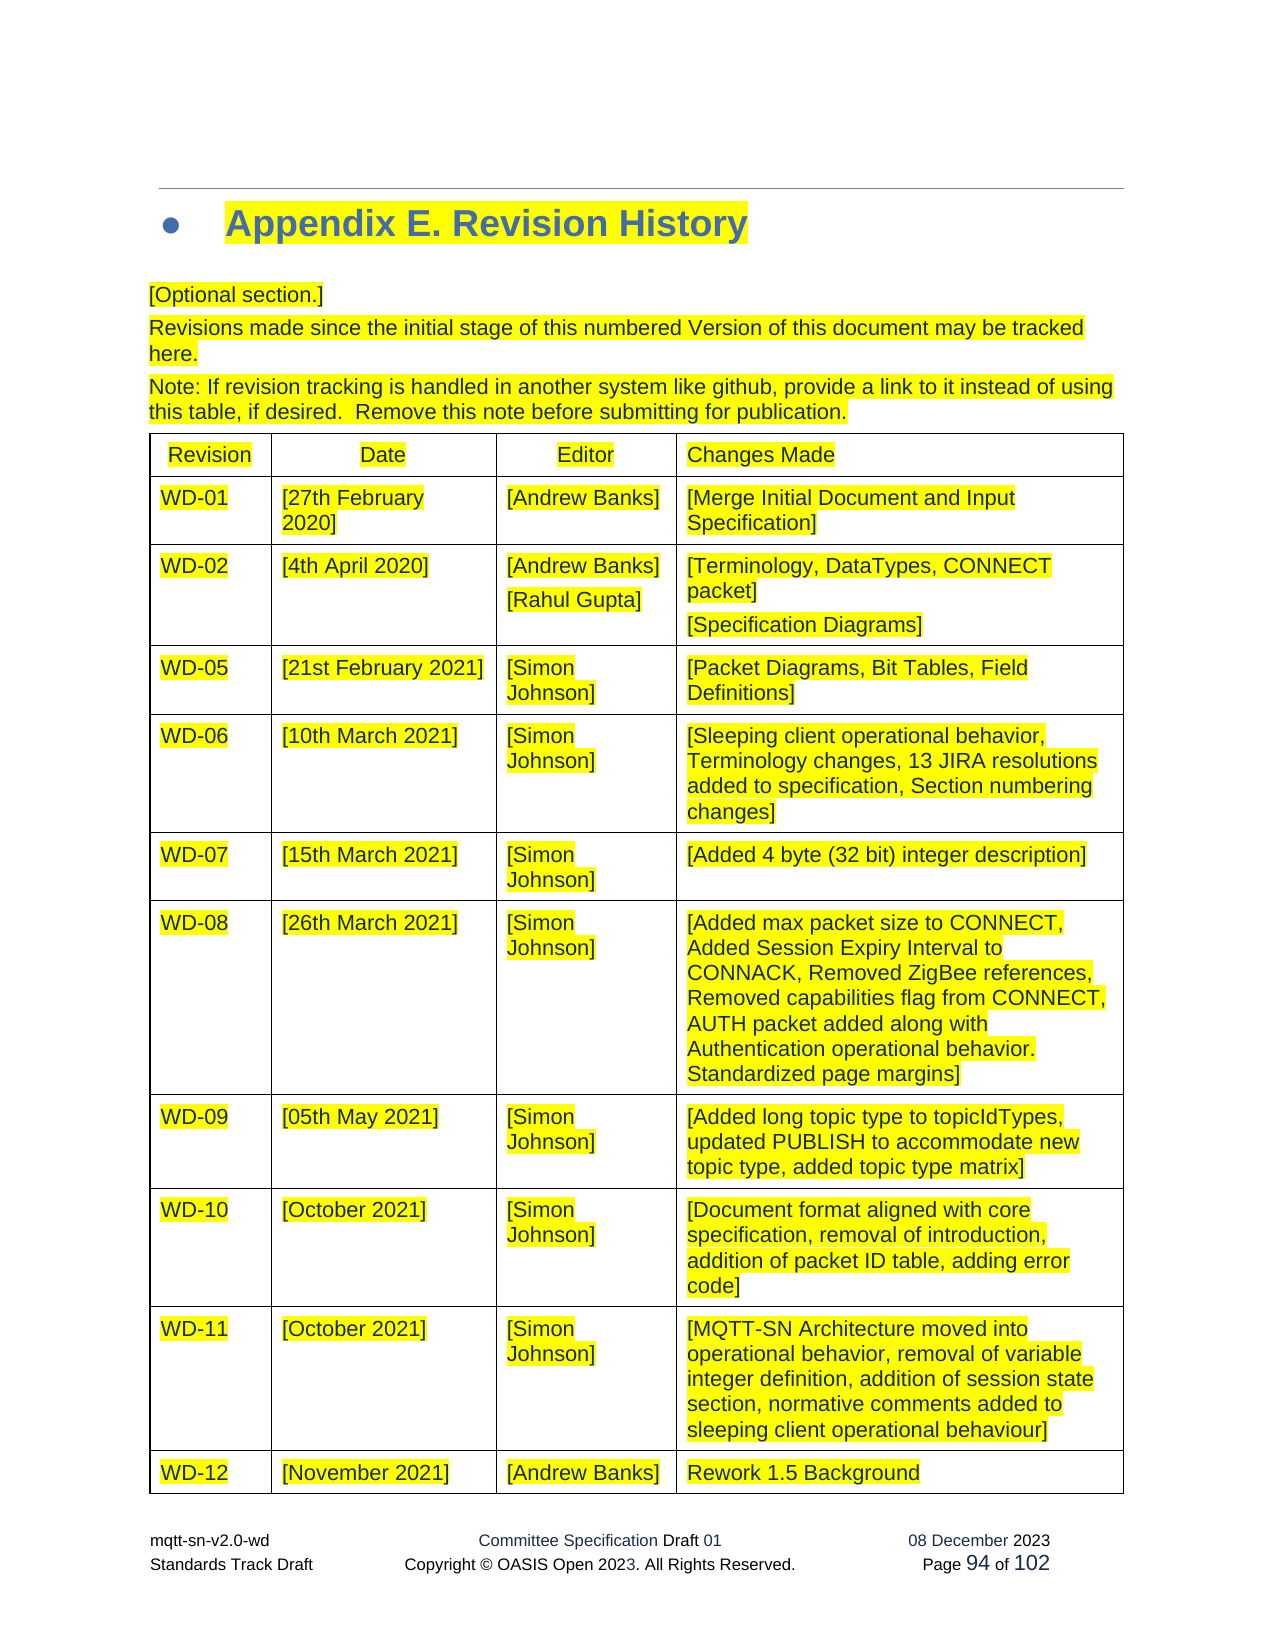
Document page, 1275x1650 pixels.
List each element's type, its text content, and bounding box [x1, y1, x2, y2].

table_header Date [272, 434, 496, 476]
table_cell Rework 1.5 Background [677, 1451, 1123, 1493]
subtitle Appendix E. Revision History [159, 189, 1124, 244]
table_cell [Sleeping client operational behavior, Terminology changes, 13 JIRA resolutions added to specification, Section numbering changes] [677, 715, 1123, 832]
table_cell [MQTT-SN Architecture moved into operational behavior, removal of variable integer definition, addition of session state section, normative comments added to sleeping client operational behaviour] [677, 1307, 1123, 1450]
table_cell [Simon Johnson] [497, 1307, 676, 1450]
table_cell WD-11 [151, 1307, 271, 1450]
table_cell WD-10 [151, 1189, 271, 1306]
table_cell [21st February 2021] [272, 646, 496, 713]
table_cell [November 2021] [272, 1451, 496, 1493]
table_cell [Merge Initial Document and Input Specification] [677, 477, 1123, 544]
table_cell [Document format aligned with core specification, removal of introduction, addition of packet ID table, adding error code] [677, 1189, 1123, 1306]
table_cell [Simon Johnson] [497, 646, 676, 713]
table_cell [Added 4 byte (32 bit) integer description] [677, 833, 1123, 900]
table_cell [Added long topic type to topicIdTypes, updated PUBLISH to accommodate new topic type, added topic type matrix] [677, 1095, 1123, 1188]
text [Optional section.] [148, 282, 1124, 307]
table_cell [Simon Johnson] [497, 715, 676, 832]
table_cell [4th April 2020] [272, 545, 496, 645]
table_cell [15th March 2021] [272, 833, 496, 900]
table_cell WD-01 [151, 477, 271, 544]
table_cell WD-06 [151, 715, 271, 832]
table_header Revision [151, 434, 271, 476]
table_header Changes Made [677, 434, 1123, 476]
table_cell [Packet Diagrams, Bit Tables, Field Definitions] [677, 646, 1123, 713]
table_cell WD-08 [151, 901, 271, 1094]
table_cell [05th May 2021] [272, 1095, 496, 1188]
table_cell [Andrew Banks] [Rahul Gupta] [497, 545, 676, 645]
table_cell WD-05 [151, 646, 271, 713]
text Note: If revision tracking is handled in another system like github, provide a link to it instead of using this table, if desired. Remove this note before submitting for publication. [148, 374, 1124, 424]
text Revisions made since the initial stage of this numbered Version of this document may be tracked here. [148, 315, 1124, 366]
table_cell [Simon Johnson] [497, 1095, 676, 1188]
table_cell [Added max packet size to CONNECT, Added Session Expiry Interval to CONNACK, Removed ZigBee references, Removed capabilities flag from CONNECT, AUTH packet added along with Authentication operational behavior. Standardized page margins] [677, 901, 1123, 1094]
table_cell [27th February 2020] [272, 477, 496, 544]
table_cell WD-12 [151, 1451, 271, 1493]
table_cell [26th March 2021] [272, 901, 496, 1094]
table_cell WD-09 [151, 1095, 271, 1188]
table_cell WD-07 [151, 833, 271, 900]
table_cell WD-02 [151, 545, 271, 645]
table_cell [Andrew Banks] [497, 1451, 676, 1493]
table_cell [Andrew Banks] [497, 477, 676, 544]
table_cell [10th March 2021] [272, 715, 496, 832]
table_cell [Simon Johnson] [497, 901, 676, 1094]
table_cell [October 2021] [272, 1189, 496, 1306]
table_cell [Simon Johnson] [497, 1189, 676, 1306]
table_cell [Terminology, DataTypes, CONNECT packet] [Specification Diagrams] [677, 545, 1123, 645]
table_cell [Simon Johnson] [497, 833, 676, 900]
table_header Editor [497, 434, 676, 476]
table_cell [October 2021] [272, 1307, 496, 1450]
